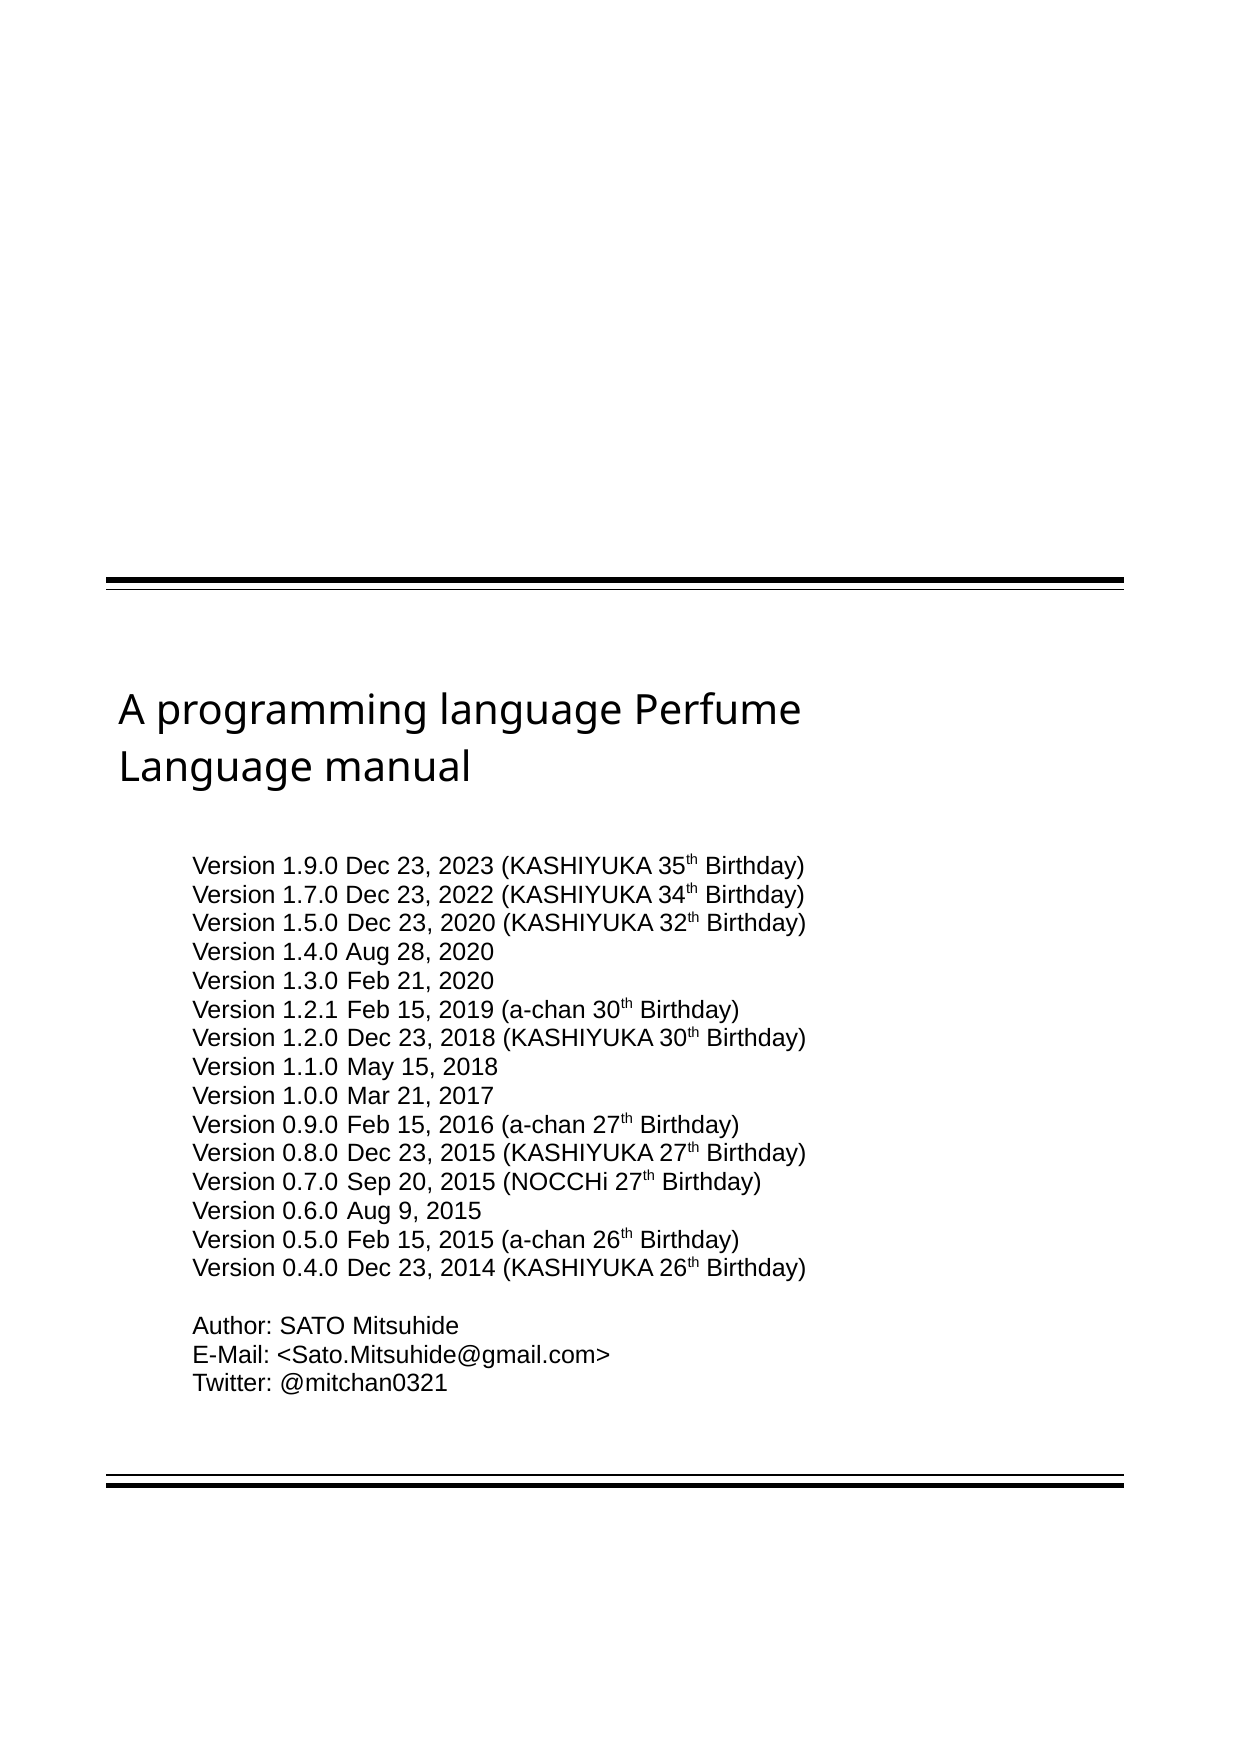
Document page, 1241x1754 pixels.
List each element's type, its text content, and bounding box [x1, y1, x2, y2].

text Version 0.7.0 Sep 20, 2015 (NOCCHi 27th Birthday) [118, 1167, 1122, 1196]
text Version 0.6.0 Aug 9, 2015 [118, 1196, 1122, 1225]
text Version 0.9.0 Feb 15, 2016 (a-chan 27th Birthday) [118, 1110, 1122, 1138]
text Author: SATO Mitsuhide [118, 1311, 1122, 1340]
text Version 1.2.0 Dec 23, 2018 (KASHIYUKA 30th Birthday) [118, 1023, 1122, 1052]
text E-Mail: <Sato.Mitsuhide@gmail.com> [118, 1340, 1122, 1368]
text Version 1.9.0 Dec 23, 2023 (KASHIYUKA 35th Birthday) [118, 851, 1122, 880]
text Version 1.3.0 Feb 21, 2020 [118, 966, 1122, 995]
text Version 0.5.0 Feb 15, 2015 (a-chan 26th Birthday) [118, 1225, 1122, 1253]
text Version 1.1.0 May 15, 2018 [118, 1052, 1122, 1081]
text Version 1.7.0 Dec 23, 2022 (KASHIYUKA 34th Birthday) [118, 880, 1122, 908]
text Version 1.4.0 Aug 28, 2020 [118, 937, 1122, 966]
text A programming language Perfume [118, 680, 1122, 737]
text Version 0.8.0 Dec 23, 2015 (KASHIYUKA 27th Birthday) [118, 1138, 1122, 1167]
text Language manual [118, 737, 1122, 793]
text Version 1.2.1 Feb 15, 2019 (a-chan 30th Birthday) [118, 995, 1122, 1023]
text Version 0.4.0 Dec 23, 2014 (KASHIYUKA 26th Birthday) [118, 1253, 1122, 1282]
text Version 1.5.0 Dec 23, 2020 (KASHIYUKA 32th Birthday) [118, 908, 1122, 937]
text Twitter: @mitchan0321 [118, 1368, 1122, 1397]
text Version 1.0.0 Mar 21, 2017 [118, 1081, 1122, 1110]
